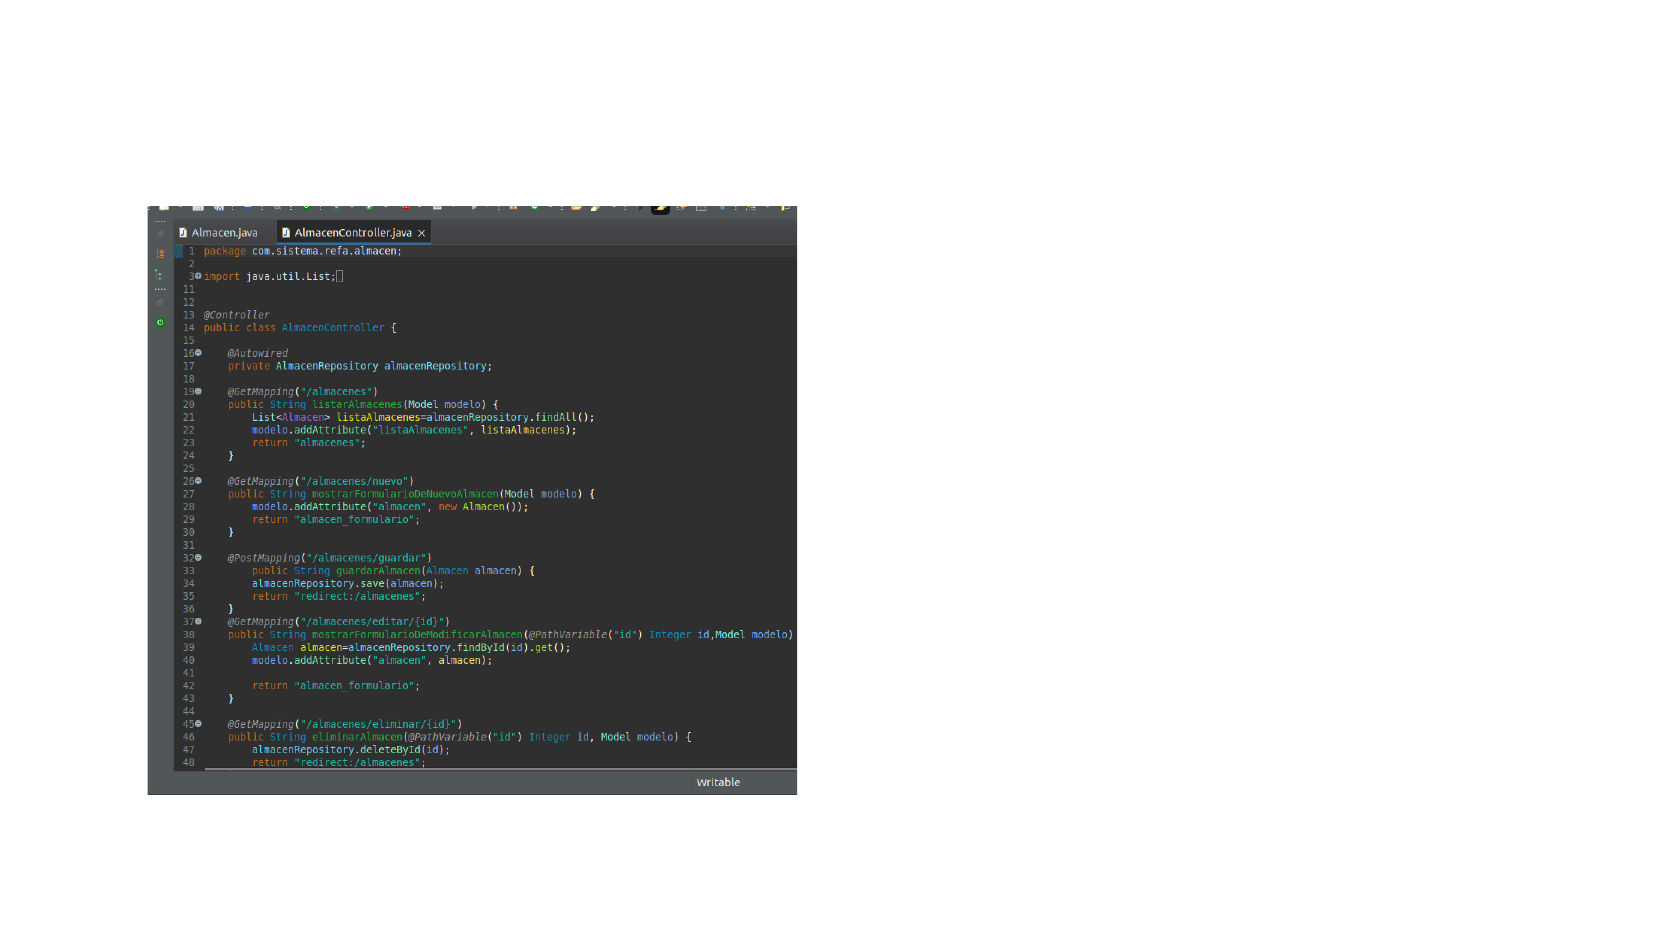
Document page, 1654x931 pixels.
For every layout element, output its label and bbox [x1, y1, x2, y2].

picture [147, 206, 798, 795]
